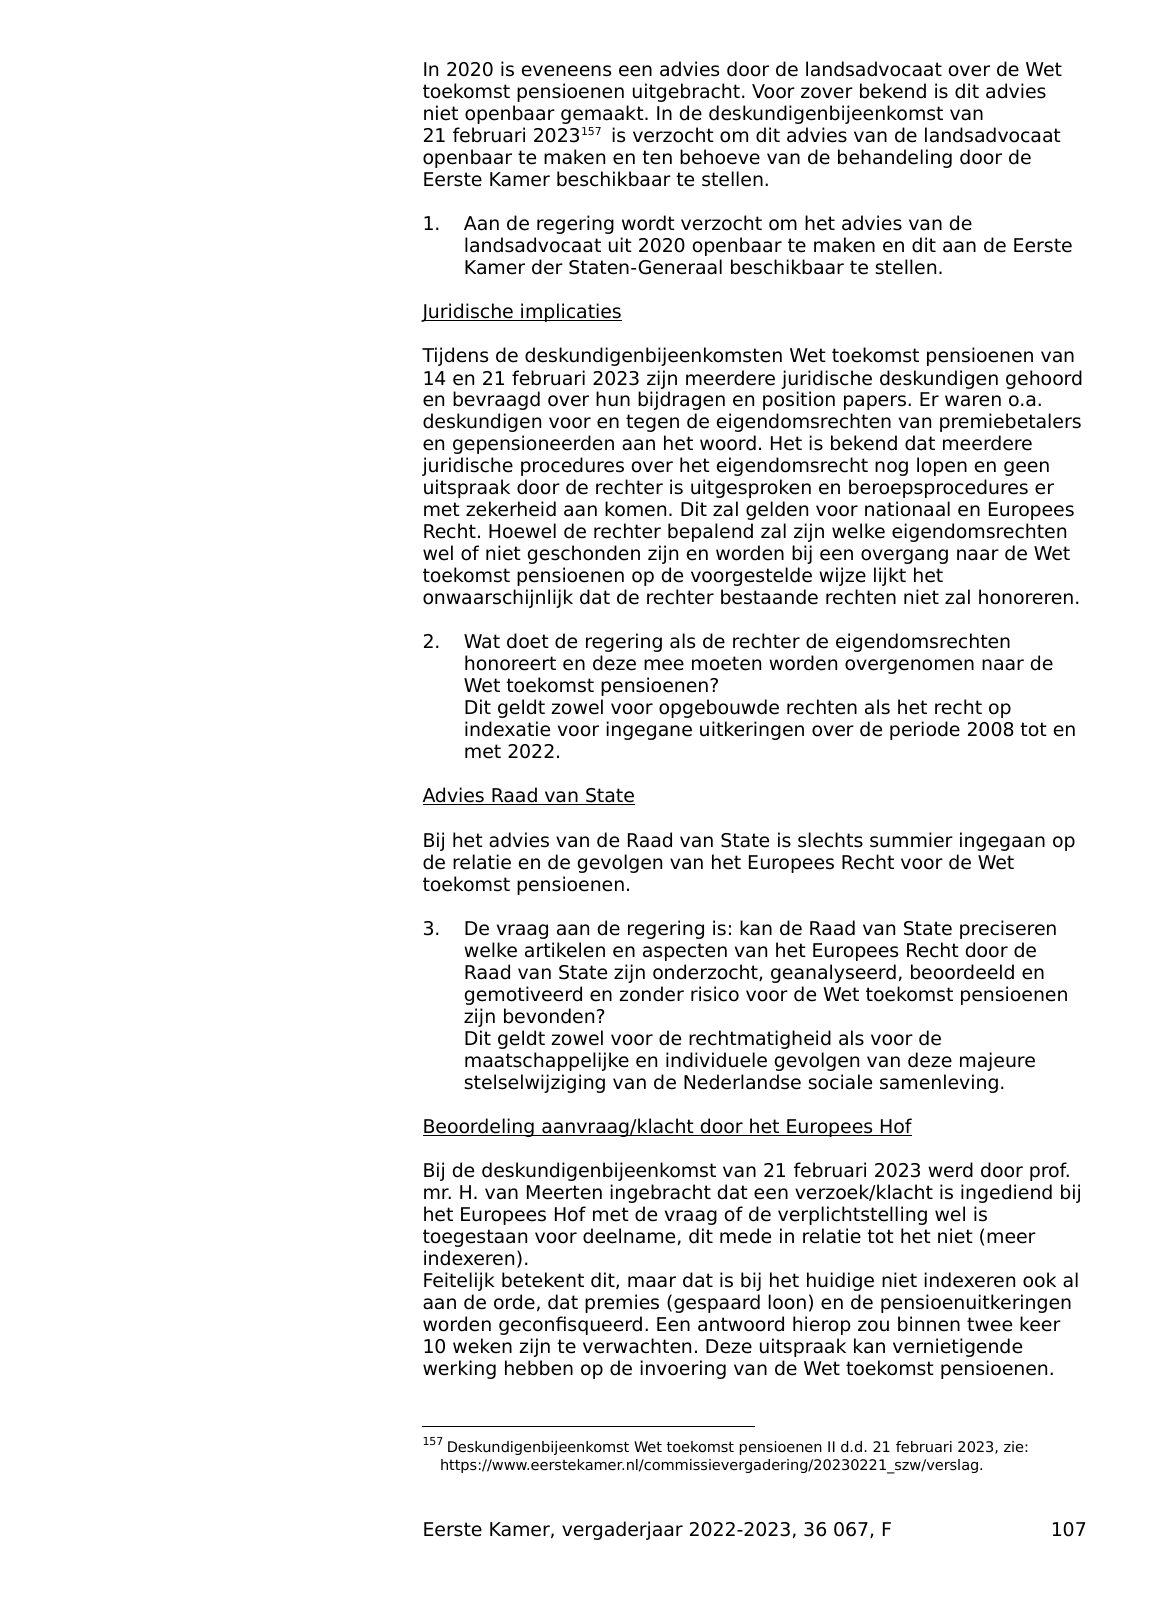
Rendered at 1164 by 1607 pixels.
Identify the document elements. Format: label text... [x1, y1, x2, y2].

text 1. Aan de regering wordt verzocht om het advies van de landsadvocaat uit 2020 openbaar te maken en dit aan de Eerste Kamer der Staten-Generaal beschikbaar te stellen. [422, 213, 1087, 279]
text In 2020 is eveneens een advies door de landsadvocaat over de Wet toekomst pensioenen uitgebracht. Voor zover bekend is dit advies niet openbaar gemaakt. In de deskundigenbijeenkomst van 21 februari 2023 is verzocht om dit advies van de landsadvocaat openbaar te maken en ten behoeve van de behandeling door de Eerste Kamer beschikbaar te stellen. [422, 59, 1087, 191]
text Bij het advies van de Raad van State is slechts summier ingegaan op de relatie en de gevolgen van het Europees Recht voor de Wet toekomst pensioenen. [422, 829, 1087, 896]
subtitle Advies Raad van State [422, 785, 1087, 807]
subtitle Juridische implicaties [422, 301, 1087, 323]
text Feitelijk betekent dit, maar dat is bij het huidige niet indexeren ook al aan de orde, dat premies (gespaard loon) en de pensioenuitkeringen worden geconfisqueerd. Een antwoord hierop zou binnen twee keer 10 weken zijn te verwachten. Deze uitspraak kan vernietigende werking hebben op de invoering van de Wet toekomst pensioenen. [422, 1270, 1087, 1380]
subtitle Beoordeling aanvraag/klacht door het Europees Hof [422, 1116, 1087, 1138]
text 3. De vraag aan de regering is: kan de Raad van State preciseren welke artikelen en aspecten van het Europees Recht door de Raad van State zijn onderzocht, geanalyseerd, beoordeeld en gemotiveerd en zonder risico voor de Wet toekomst pensioenen zijn bevonden? [422, 918, 1087, 1028]
text Tijdens de deskundigenbijeenkomsten Wet toekomst pensioenen van 14 en 21 februari 2023 zijn meerdere juridische deskundigen gehoord en bevraagd over hun bijdragen en position papers. Er waren o.a. deskundigen voor en tegen de eigendomsrechten van premiebetalers en gepensioneerden aan het woord. Het is bekend dat meerdere juridische procedures over het eigendomsrecht nog lopen en geen uitspraak door de rechter is uitgesproken en beroepsprocedures er met zekerheid aan komen. Dit zal gelden voor nationaal en Europees Recht. Hoewel de rechter bepalend zal zijn welke eigendomsrechten wel of niet geschonden zijn en worden bij een overgang naar de Wet toekomst pensioenen op de voorgestelde wijze lijkt het onwaarschijnlijk dat de rechter bestaande rechten niet zal honoreren. [422, 345, 1087, 609]
text Deskundigenbijeenkomst Wet toekomst pensioenen II d.d. 21 februari 2023, zie: https://www.eerstekamer.nl/commissievergadering/20230221_szw/verslag. [422, 1435, 1087, 1474]
text 2. Wat doet de regering als de rechter de eigendomsrechten honoreert en deze mee moeten worden overgenomen naar de Wet toekomst pensioenen? [422, 631, 1087, 697]
text Dit geldt zowel voor opgebouwde rechten als het recht op indexatie voor ingegane uitkeringen over de periode 2008 tot en met 2022. [464, 697, 1087, 763]
text Dit geldt zowel voor de rechtmatigheid als voor de maatschappelijke en individuele gevolgen van deze majeure stelselwijziging van de Nederlandse sociale samenleving. [464, 1028, 1087, 1093]
text Bij de deskundigenbijeenkomst van 21 februari 2023 werd door prof. mr. H. van Meerten ingebracht dat een verzoek/klacht is ingediend bij het Europees Hof met de vraag of de verplichtstelling wel is toegestaan voor deelname, dit mede in relatie tot het niet (meer indexeren). [422, 1160, 1087, 1270]
